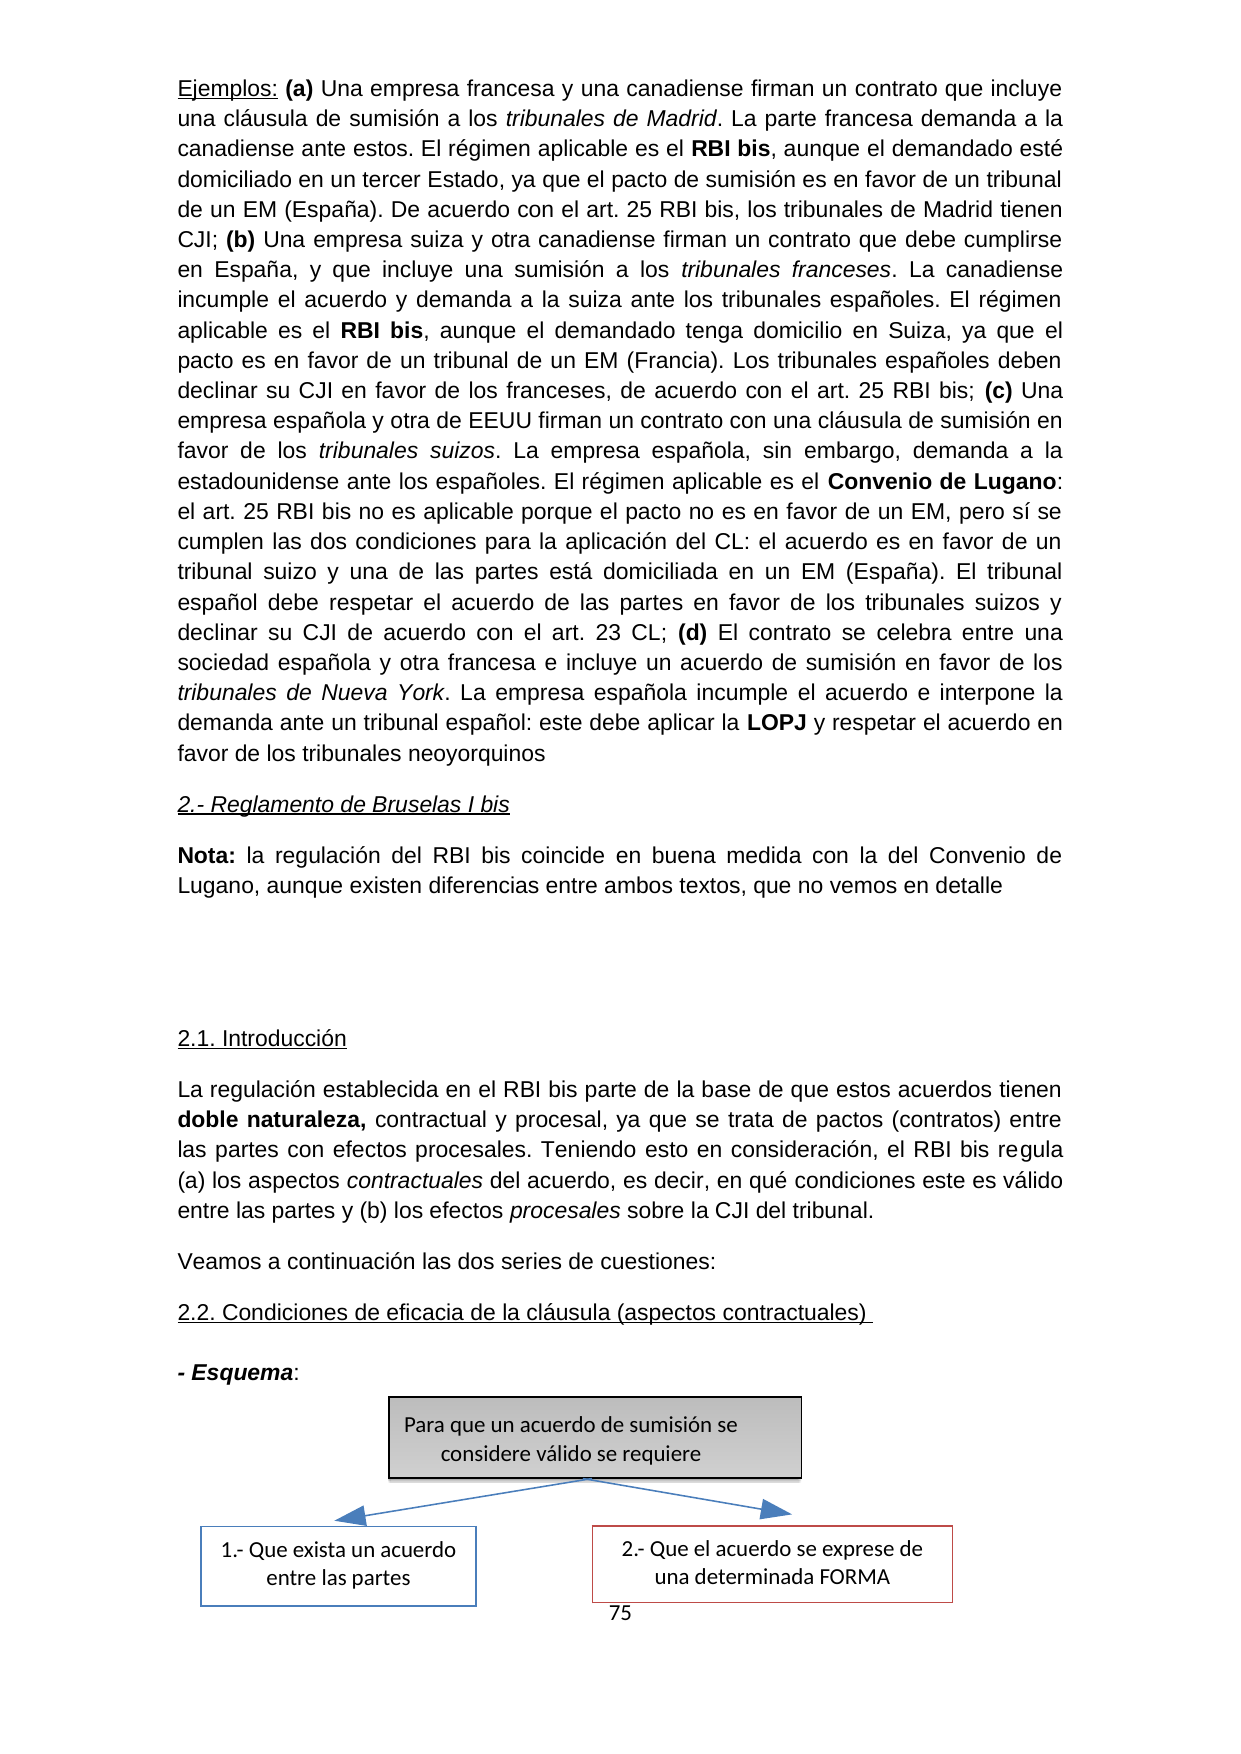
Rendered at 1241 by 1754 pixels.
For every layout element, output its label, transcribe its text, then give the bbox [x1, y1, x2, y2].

text Ejemplos: (a) Una empresa francesa y una canadiense firman un contrato que incluye una cláusula de sumisión a los tribunales de Madrid. La parte francesa demanda a la canadiense ante estos. El régimen aplicable es el RBI bis, aunque el demandado esté domiciliado en un tercer Estado, ya que el pacto de sumisión es en favor de un tribunal de un EM (España). De acuerdo con el art. 25 RBI bis, los tribunales de Madrid tienen CJI; (b) Una empresa suiza y otra canadiense firman un contrato que debe cumplirse en España, y que incluye una sumisión a los tribunales franceses. La canadiense incumple el acuerdo y demanda a la suiza ante los tribunales españoles. El régimen aplicable es el RBI bis, aunque el demandado tenga domicilio en Suiza, ya que el pacto es en favor de un tribunal de un EM (Francia). Los tribunales españoles deben declinar su CJI en favor de los franceses, de acuerdo con el art. 25 RBI bis; (c) Una empresa española y otra de EEUU firman un contrato con una cláusula de sumisión en favor de los tribunales suizos. La empresa española, sin embargo, demanda a la estadounidense ante los españoles. El régimen aplicable es el Convenio de Lugano: el art. 25 RBI bis no es aplicable porque el pacto no es en favor de un EM, pero sí se cumplen las dos condiciones para la aplicación del CL: el acuerdo es en favor de un tribunal suizo y una de las partes está domiciliada en un EM (España). El tribunal español debe respetar el acuerdo de las partes en favor de los tribunales suizos y declinar su CJI de acuerdo con el art. 23 CL; (d) El contrato se celebra entre una sociedad española y otra francesa e incluye un acuerdo de sumisión en favor de los tribunales de Nueva York. La empresa española incumple el acuerdo e interpone la demanda ante un tribunal español: este debe aplicar la LOPJ y respetar el acuerdo en favor de los tribunales neoyorquinos [177, 75, 1063, 766]
text La regulación establecida en el RBI bis parte de la base de que estos acuerdos tienen doble naturaleza, contractual y procesal, ya que se trata de pactos (contratos) entre las partes con efectos procesales. Teniendo esto en consideración, el RBI bis regula (a) los aspectos contractuales del acuerdo, es decir, en qué condiciones este es válido entre las partes y (b) los efectos procesales sobre la CJI del tribunal. [177, 1076, 1063, 1223]
text - Esquema: [177, 1359, 1063, 1386]
text 2.1. Introducción [177, 1025, 1063, 1051]
text Veamos a continuación las dos series de cuestiones: [177, 1248, 1063, 1274]
text 2.- Que el acuerdo se exprese de una determinada FORMA [608, 1534, 936, 1591]
text 1.- Que exista un acuerdo entre las partes [217, 1535, 460, 1591]
text 2.- Reglamento de Bruselas I bis [177, 791, 1063, 817]
text Nota: la regulación del RBI bis coincide en buena medida con la del Convenio de Lugano, aunque existen diferencias entre ambos textos, que no vemos en detalle [177, 842, 1063, 898]
text 2.2. Condiciones de eficacia de la cláusula (aspectos contractuales) [177, 1299, 1063, 1325]
